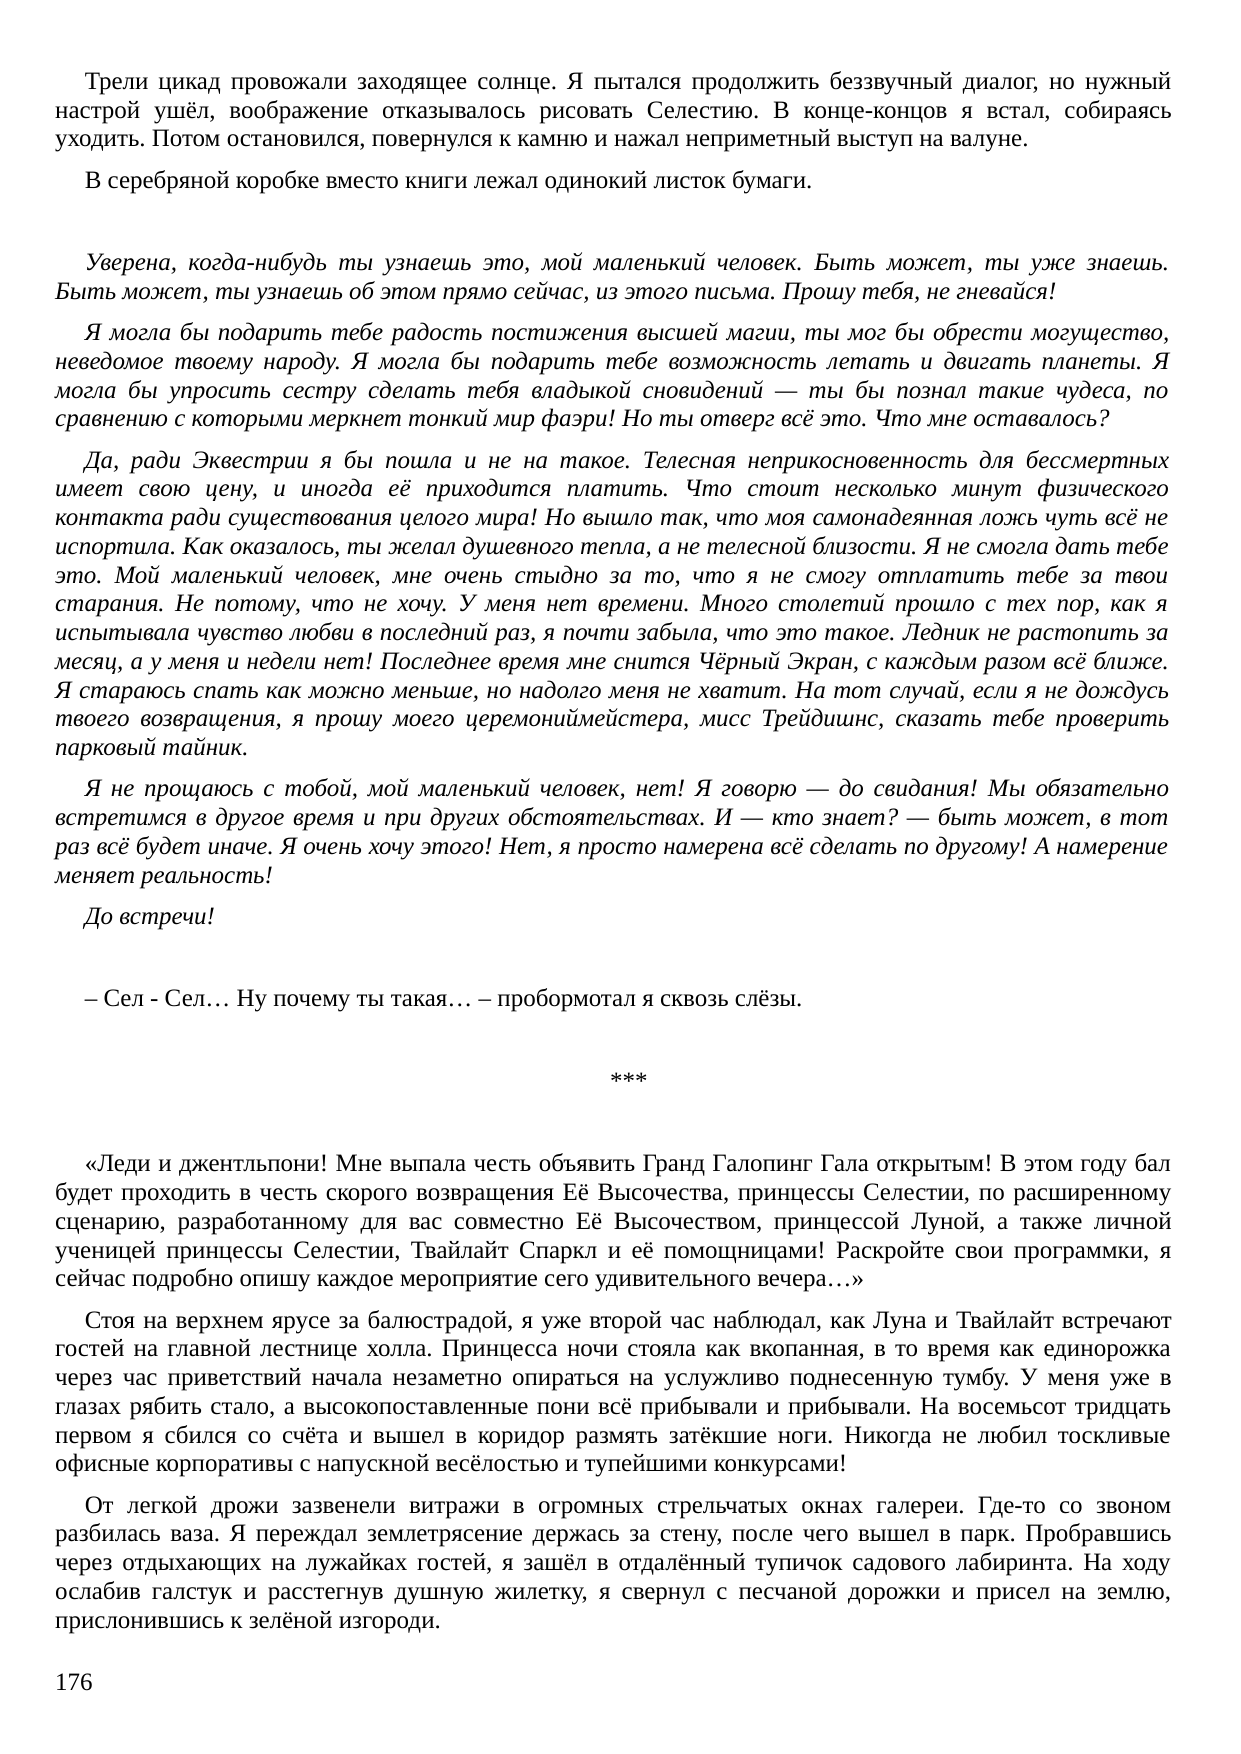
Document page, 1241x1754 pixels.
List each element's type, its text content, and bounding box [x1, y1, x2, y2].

text – Сел - Сел… Ну почему ты такая… – пробормотал я сквозь слёзы. [55, 983, 1173, 1012]
text *** [55, 1066, 1173, 1095]
text Я не прощаюсь с тобой, мой маленький человек, нет! Я говорю — до свидания! Мы обязательно встретимся в другое время и при других обстоятельствах. И — кто знает? — быть может, в тот раз всё будет иначе. Я очень хочу этого! Нет, я просто намерена всё сделать по другому! А намерение меняет реальность! [55, 773, 1173, 888]
text Да, ради Эквестрии я бы пошла и не на такое. Телесная неприкосновенность для бессмертных имеет свою цену, и иногда её приходится платить. Что стоит несколько минут физического контакта ради существования целого мира! Но вышло так, что моя самонадеянная ложь чуть всё не испортила. Как оказалось, ты желал душевного тепла, а не телесной близости. Я не смогла дать тебе это. Мой маленький человек, мне очень стыдно за то, что я не смогу отплатить тебе за твои старания. Не потому, что не хочу. У меня нет времени. Много столетий прошло с тех пор, как я испытывала чувство любви в последний раз, я почти забыла, что это такое. Ледник не растопить за месяц, а у меня и недели нет! Последнее время мне снится Чёрный Экран, с каждым разом всё ближе. Я стараюсь спать как можно меньше, но надолго меня не хватит. На тот случай, если я не дождусь твоего возвращения, я прошу моего церемониймейстера, мисс Трейдишнс, сказать тебе проверить парковый тайник. [55, 445, 1173, 761]
text До встречи! [55, 901, 1173, 930]
text В серебряной коробке вместо книги лежал одинокий листок бумаги. [55, 165, 1173, 193]
text От легкой дрожи зазвенели витражи в огромных стрельчатых окнах галереи. Где-то со звоном разбилась ваза. Я переждал землетрясение держась за стену, после чего вышел в парк. Пробравшись через отдыхающих на лужайках гостей, я зашёл в отдалённый тупичок садового лабиринта. На ходу ослабив галстук и расстегнув душную жилетку, я свернул с песчаной дорожки и присел на землю, прислонившись к зелёной изгороди. [55, 1490, 1173, 1633]
text Стоя на верхнем ярусе за балюстрадой, я уже второй час наблюдал, как Луна и Твайлайт встречают гостей на главной лестнице холла. Принцесса ночи стояла как вкопанная, в то время как единорожка через час приветствий начала незаметно опираться на услужливо поднесенную тумбу. У меня уже в глазах рябить стало, а высокопоставленные пони всё прибывали и прибывали. На восемьсот тридцать первом я сбился со счёта и вышел в коридор размять затёкшие ноги. Никогда не любил тоскливые офисные корпоративы с напускной весёлостью и тупейшими конкурсами! [55, 1305, 1173, 1477]
text Я могла бы подарить тебе радость постижения высшей магии, ты мог бы обрести могущество, неведомое твоему народу. Я могла бы подарить тебе возможность летать и двигать планеты. Я могла бы упросить сестру сделать тебя владыкой сновидений — ты бы познал такие чудеса, по сравнению с которыми меркнет тонкий мир фаэри! Но ты отверг всё это. Что мне оставалось? [55, 317, 1173, 432]
text Уверена, когда-нибудь ты узнаешь это, мой маленький человек. Быть может, ты уже знаешь. Быть может, ты узнаешь об этом прямо сейчас, из этого письма. Прошу тебя, не гневайся! [55, 247, 1173, 305]
text «Леди и джентльпони! Мне выпала честь объявить Гранд Галопинг Гала открытым! В этом году бал будет проходить в честь скорого возвращения Её Высочества, принцессы Селестии, по расширенному сценарию, разработанному для вас совместно Её Высочеством, принцессой Луной, а также личной ученицей принцессы Селестии, Твайлайт Спаркл и её помощницами! Раскройте свои программки, я сейчас подробно опишу каждое мероприятие сего удивительного вечера…» [55, 1148, 1173, 1292]
text Трели цикад провожали заходящее солнце. Я пытался продолжить беззвучный диалог, но нужный настрой ушёл, воображение отказывалось рисовать Селестию. В конце-концов я встал, собираясь уходить. Потом остановился, повернулся к камню и нажал неприметный выступ на валуне. [55, 66, 1173, 152]
